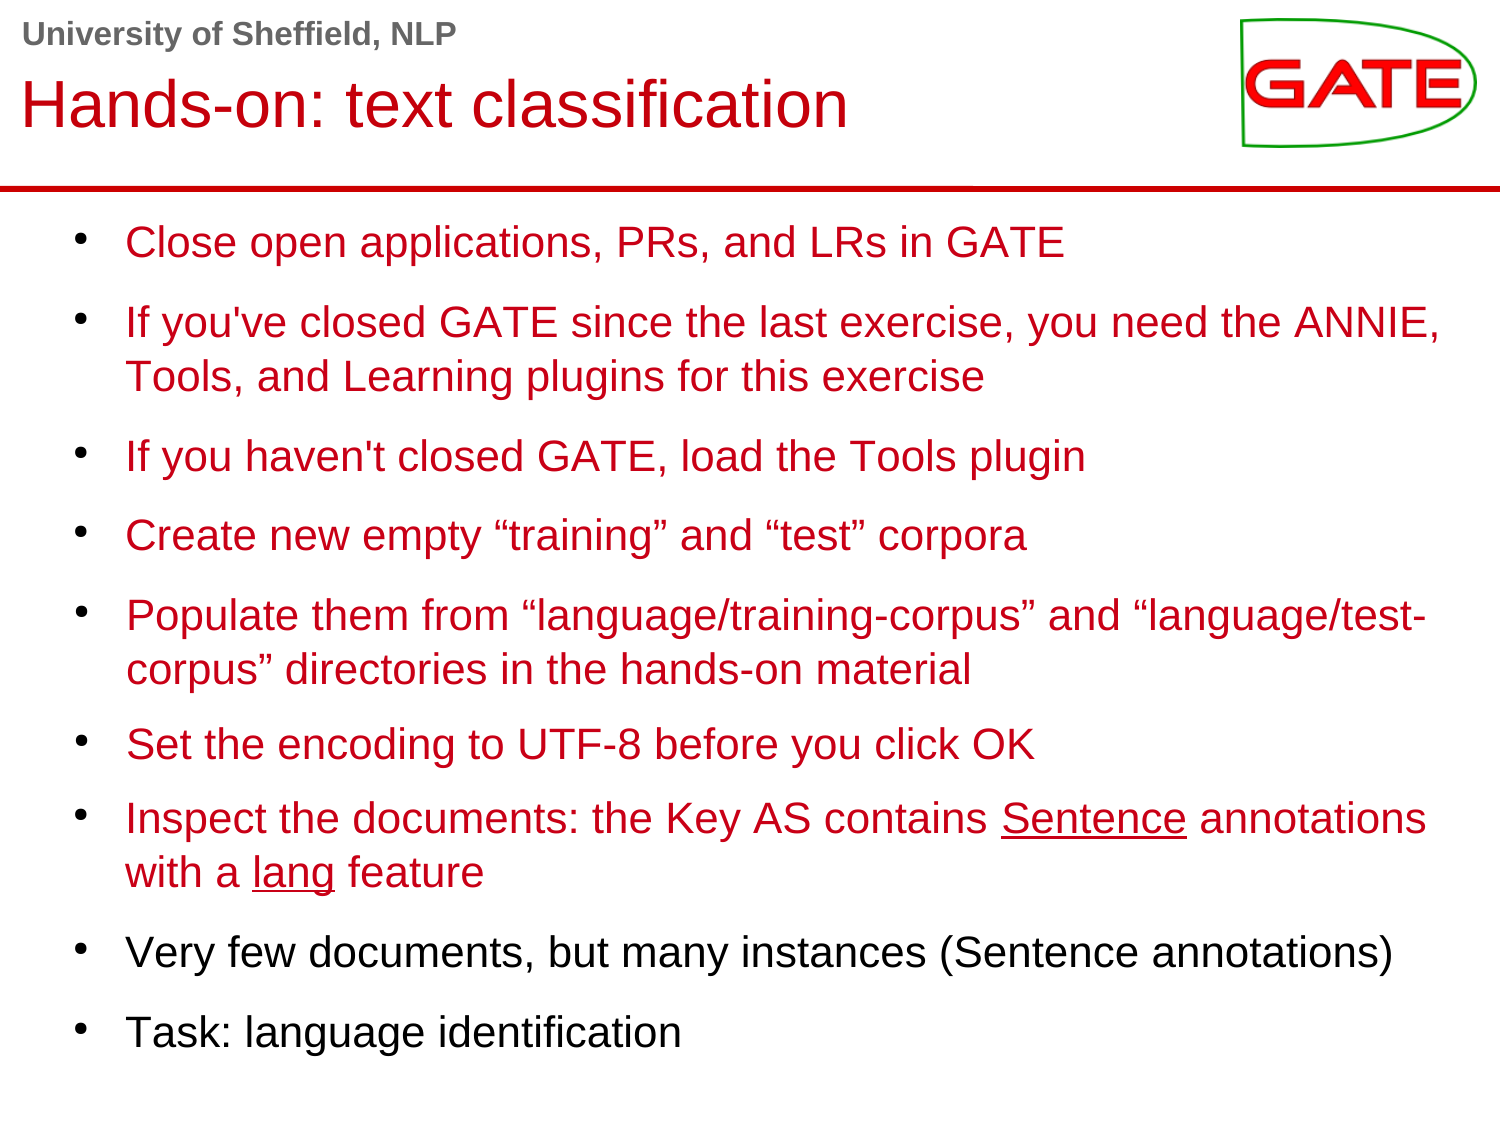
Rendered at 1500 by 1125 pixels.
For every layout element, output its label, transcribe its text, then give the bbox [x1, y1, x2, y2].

title Hands-on: text classification [20, 45, 1240, 166]
picture [1240, 18, 1477, 148]
list Close open applications, PRs, and LRs in GATE If you've closed GATE since the last exercise, you need the ANNIE, Tools, and Learning plugins for this exercise If you haven't closed GATE, load the Tools plugin Create new empty “training” and “test” corpora Populate them from “language/training-corpus” and “language/test-corpus” directories in the hands-on material Set the encoding to UTF-8 before you click OK Inspect the documents: the Key AS contains Sentence annotations with a lang feature Very few documents, but many instances (Sentence annotations) Task: language identification [23, 212, 1477, 1063]
